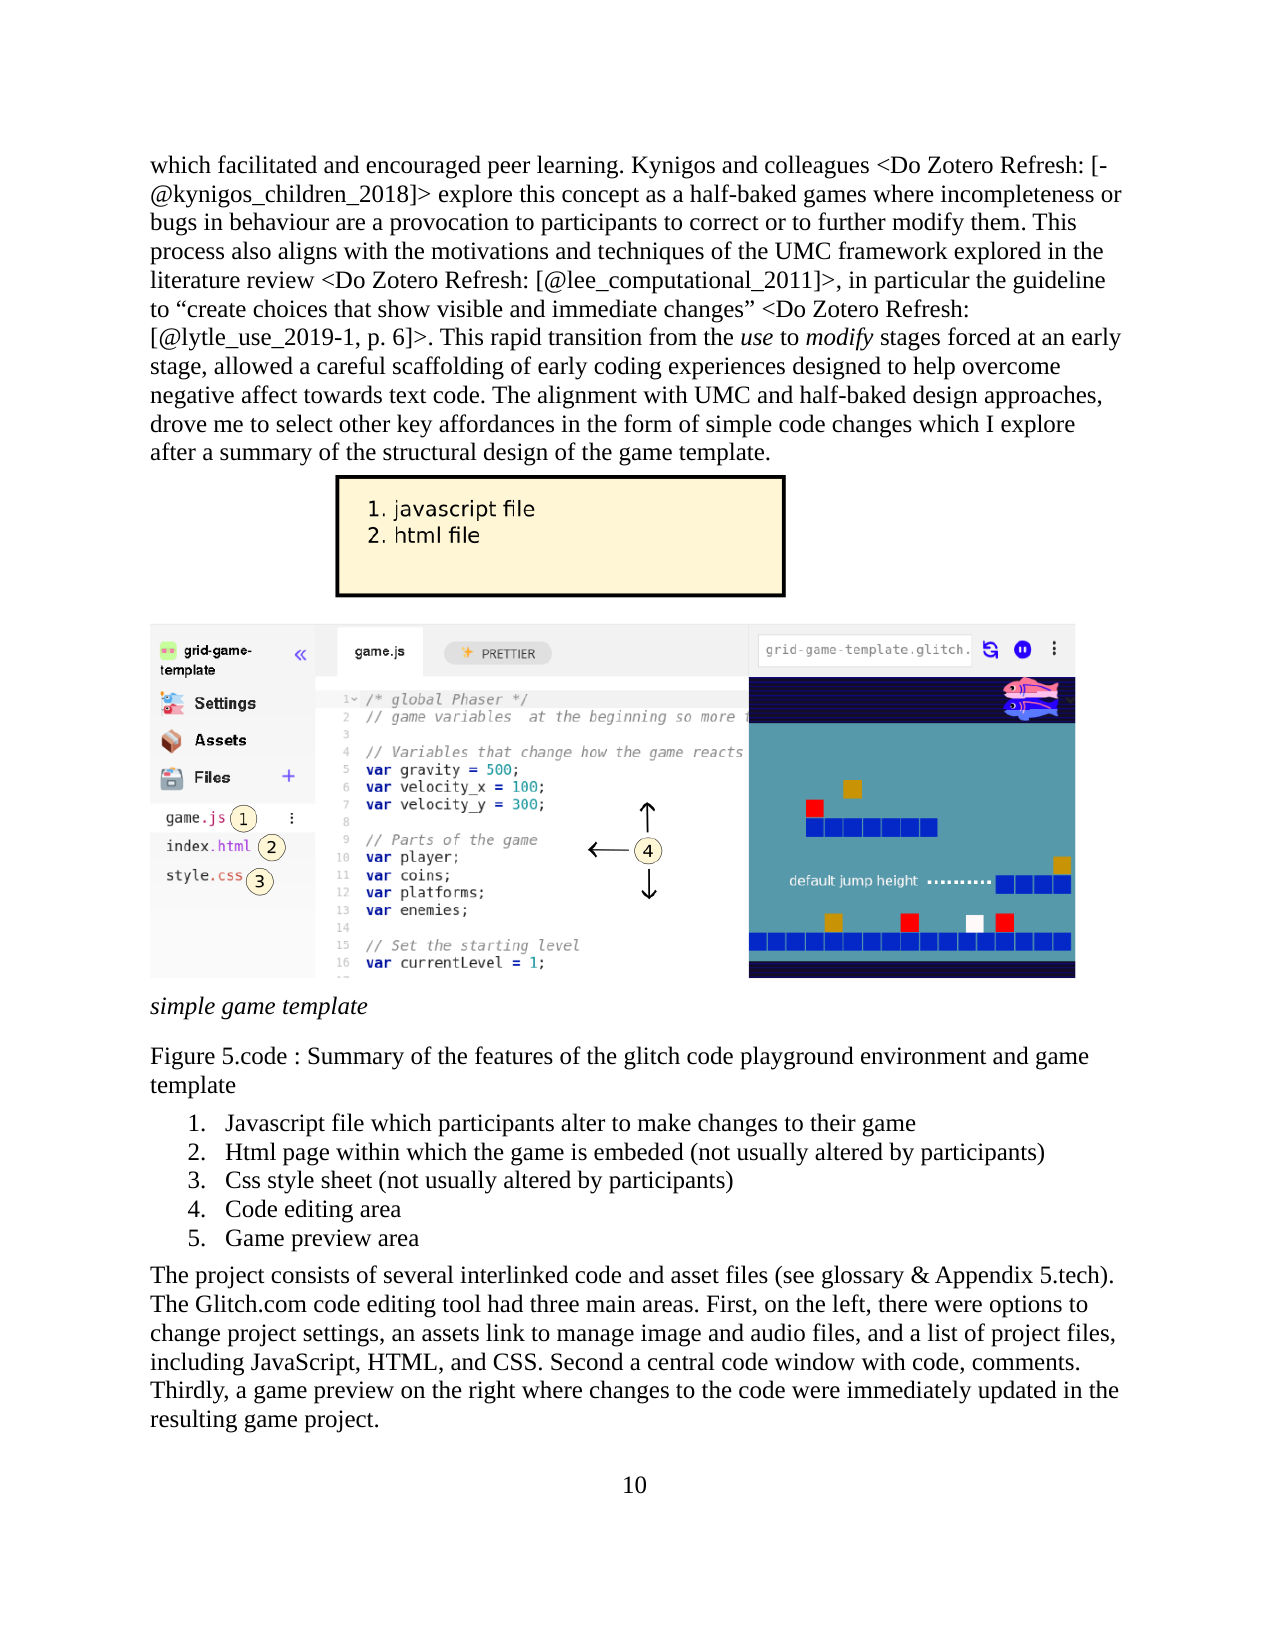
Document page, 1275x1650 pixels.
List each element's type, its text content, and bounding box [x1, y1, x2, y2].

list Html page within which the game is embeded (not usually altered by participants) [187, 1137, 1125, 1165]
list Css style sheet (not usually altered by participants) [187, 1165, 1125, 1194]
text simple game template [150, 991, 1125, 1020]
picture [150, 475, 1077, 979]
text The project consists of several interlinked code and asset files (see glossary & Appendix 5.tech). The Glitch.com code editing tool had three main areas. First, on the left, there were options to change project settings, an assets link to manage image and audio files, and a list of project files, including JavaScript, HTML, and CSS. Second a central code window with code, comments. Thirdly, a game preview on the right where changes to the code were immediately updated in the resulting game project. [150, 1261, 1125, 1433]
text Figure 5.code : Summary of the features of the glitch code playground environment and game template [150, 1041, 1125, 1099]
list Javascript file which participants alter to make changes to their game [187, 1108, 1125, 1137]
text which facilitated and encouraged peer learning. Kynigos and colleagues <Do Zotero Refresh: [-@kynigos_children_2018]> explore this concept as a half-baked games where incompleteness or bugs in behaviour are a provocation to participants to correct or to further modify them. This process also aligns with the motivations and techniques of the UMC framework explored in the literature review <Do Zotero Refresh: [@lee_computational_2011]>, in particular the guideline to “create choices that show visible and immediate changes” <Do Zotero Refresh: [@lytle_use_2019-1, p. 6]>. This rapid transition from the use to modify stages forced at an early stage, allowed a careful scaffolding of early coding experiences designed to help overcome negative affect towards text code. The alignment with UMC and half-baked design approaches, drove me to select other key affordances in the form of simple code changes which I explore after a summary of the structural design of the game template. [150, 150, 1125, 466]
list Game preview area [187, 1223, 1125, 1252]
list Code editing area [187, 1194, 1125, 1223]
